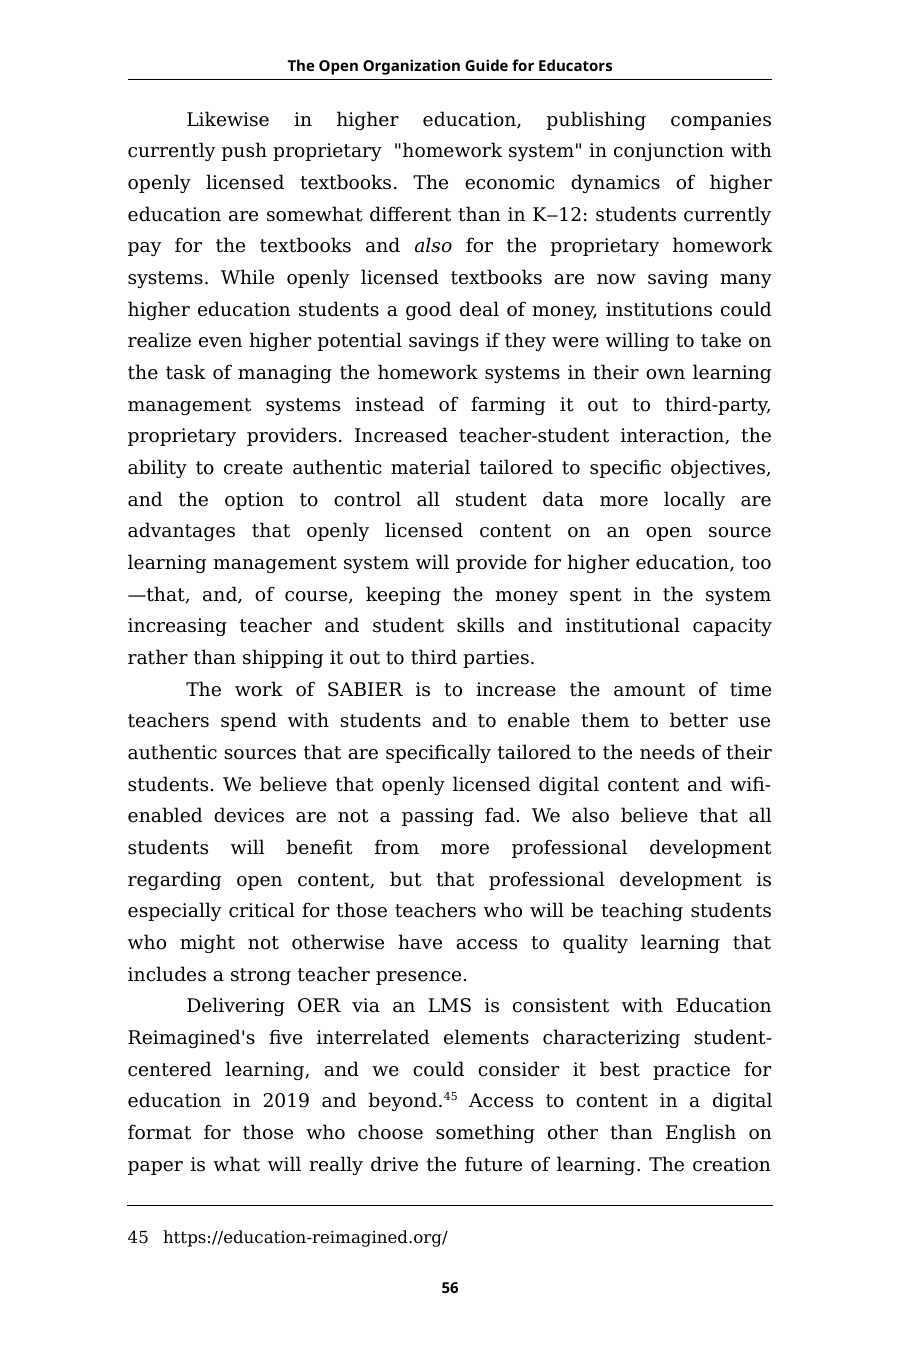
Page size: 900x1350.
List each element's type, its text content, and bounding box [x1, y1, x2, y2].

text The work of SABIER is to increase the amount of time teachers spend with students and to enable them to better use authentic sources that are specifically tailored to the needs of their students. We believe that openly licensed digital content and wifi-enabled devices are not a passing fad. We also believe that all students will benefit from more professional development regarding open content, but that professional development is especially critical for those teachers who will be teaching students who might not otherwise have access to quality learning that includes a strong teacher presence. [127, 679, 772, 986]
text https://education-reimagined.org/ [127, 1228, 772, 1247]
text Delivering OER via an LMS is consistent with Education Reimagined's five interrelated elements characterizing student-centered learning, and we could consider it best practice for education in 2019 and beyond. Access to content in a digital format for those who choose something other than English on paper is what will really drive the future of learning. The creation [127, 995, 772, 1176]
text Likewise in higher education, publishing companies currently push proprietary "homework system" in conjunction with openly licensed textbooks. The economic dynamics of higher education are somewhat different than in K‒12: students currently pay for the textbooks and also for the proprietary homework systems. While openly licensed textbooks are now saving many higher education students a good deal of money, institutions could realize even higher potential savings if they were willing to take on the task of managing the homework systems in their own learning management systems instead of farming it out to third-party, proprietary providers. Increased teacher-student interaction, the ability to create authentic material tailored to specific objectives, and the option to control all student data more locally are advantages that openly licensed content on an open source learning management system will provide for higher education, too—that, and, of course, keeping the money spent in the system increasing teacher and student skills and institutional capacity rather than shipping it out to third parties. [127, 109, 772, 669]
